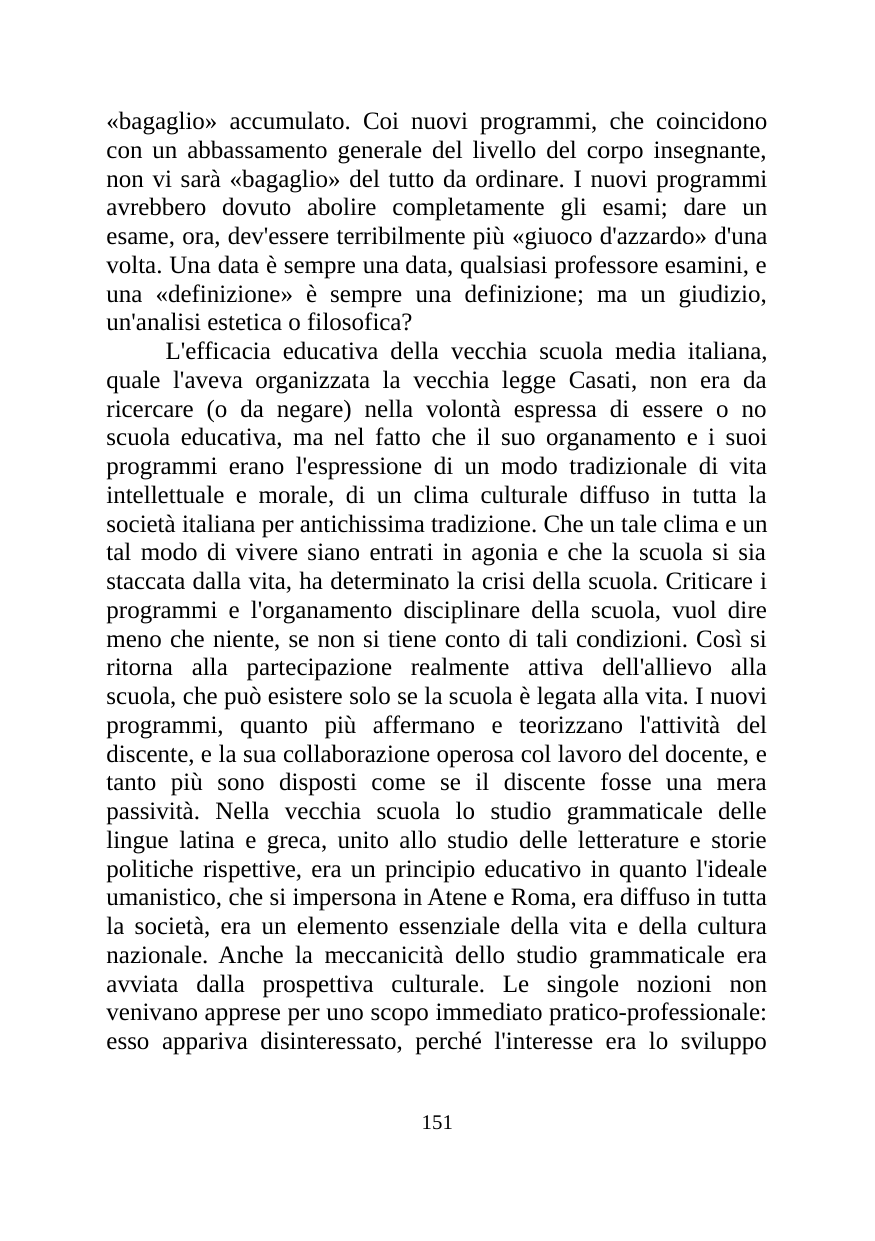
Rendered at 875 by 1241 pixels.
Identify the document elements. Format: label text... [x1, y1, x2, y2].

text «bagaglio» accumulato. Coi nuovi programmi, che coincidono con un abbassamento generale del livello del corpo insegnante, non vi sarà «bagaglio» del tutto da ordinare. I nuovi programmi avrebbero dovuto abolire completamente gli esami; dare un esame, ora, dev'essere terribilmente più «giuoco d'azzardo» d'una volta. Una data è sempre una data, qualsiasi professore esamini, e una «definizione» è sempre una definizione; ma un giudizio, un'analisi estetica o filosofica? [106, 106, 768, 336]
text L'efficacia educativa della vecchia scuola media italiana, quale l'aveva organizzata la vecchia legge Casati, non era da ricercare (o da negare) nella volontà espressa di essere o no scuola educativa, ma nel fatto che il suo organamento e i suoi programmi erano l'espressione di un modo tradizionale di vita intellettuale e morale, di un clima culturale diffuso in tutta la società italiana per antichissima tradizione. Che un tale clima e un tal modo di vivere siano entrati in agonia e che la scuola si sia staccata dalla vita, ha determinato la crisi della scuola. Criticare i programmi e l'organamento disciplinare della scuola, vuol dire meno che niente, se non si tiene conto di tali condizioni. Così si ritorna alla partecipazione realmente attiva dell'allievo alla scuola, che può esistere solo se la scuola è legata alla vita. I nuovi programmi, quanto più affermano e teorizzano l'attività del discente, e la sua collaborazione operosa col lavoro del docente, e tanto più sono disposti come se il discente fosse una mera passività. Nella vecchia scuola lo studio grammaticale delle lingue latina e greca, unito allo studio delle letterature e storie politiche rispettive, era un principio educativo in quanto l'ideale umanistico, che si impersona in Atene e Roma, era diffuso in tutta la società, era un elemento essenziale della vita e della cultura nazionale. Anche la meccanicità dello studio grammaticale era avviata dalla prospettiva culturale. Le singole nozioni non venivano apprese per uno scopo immediato pratico-professionale: esso appariva disinteressato, perché l'interesse era lo sviluppo [106, 336, 768, 1055]
